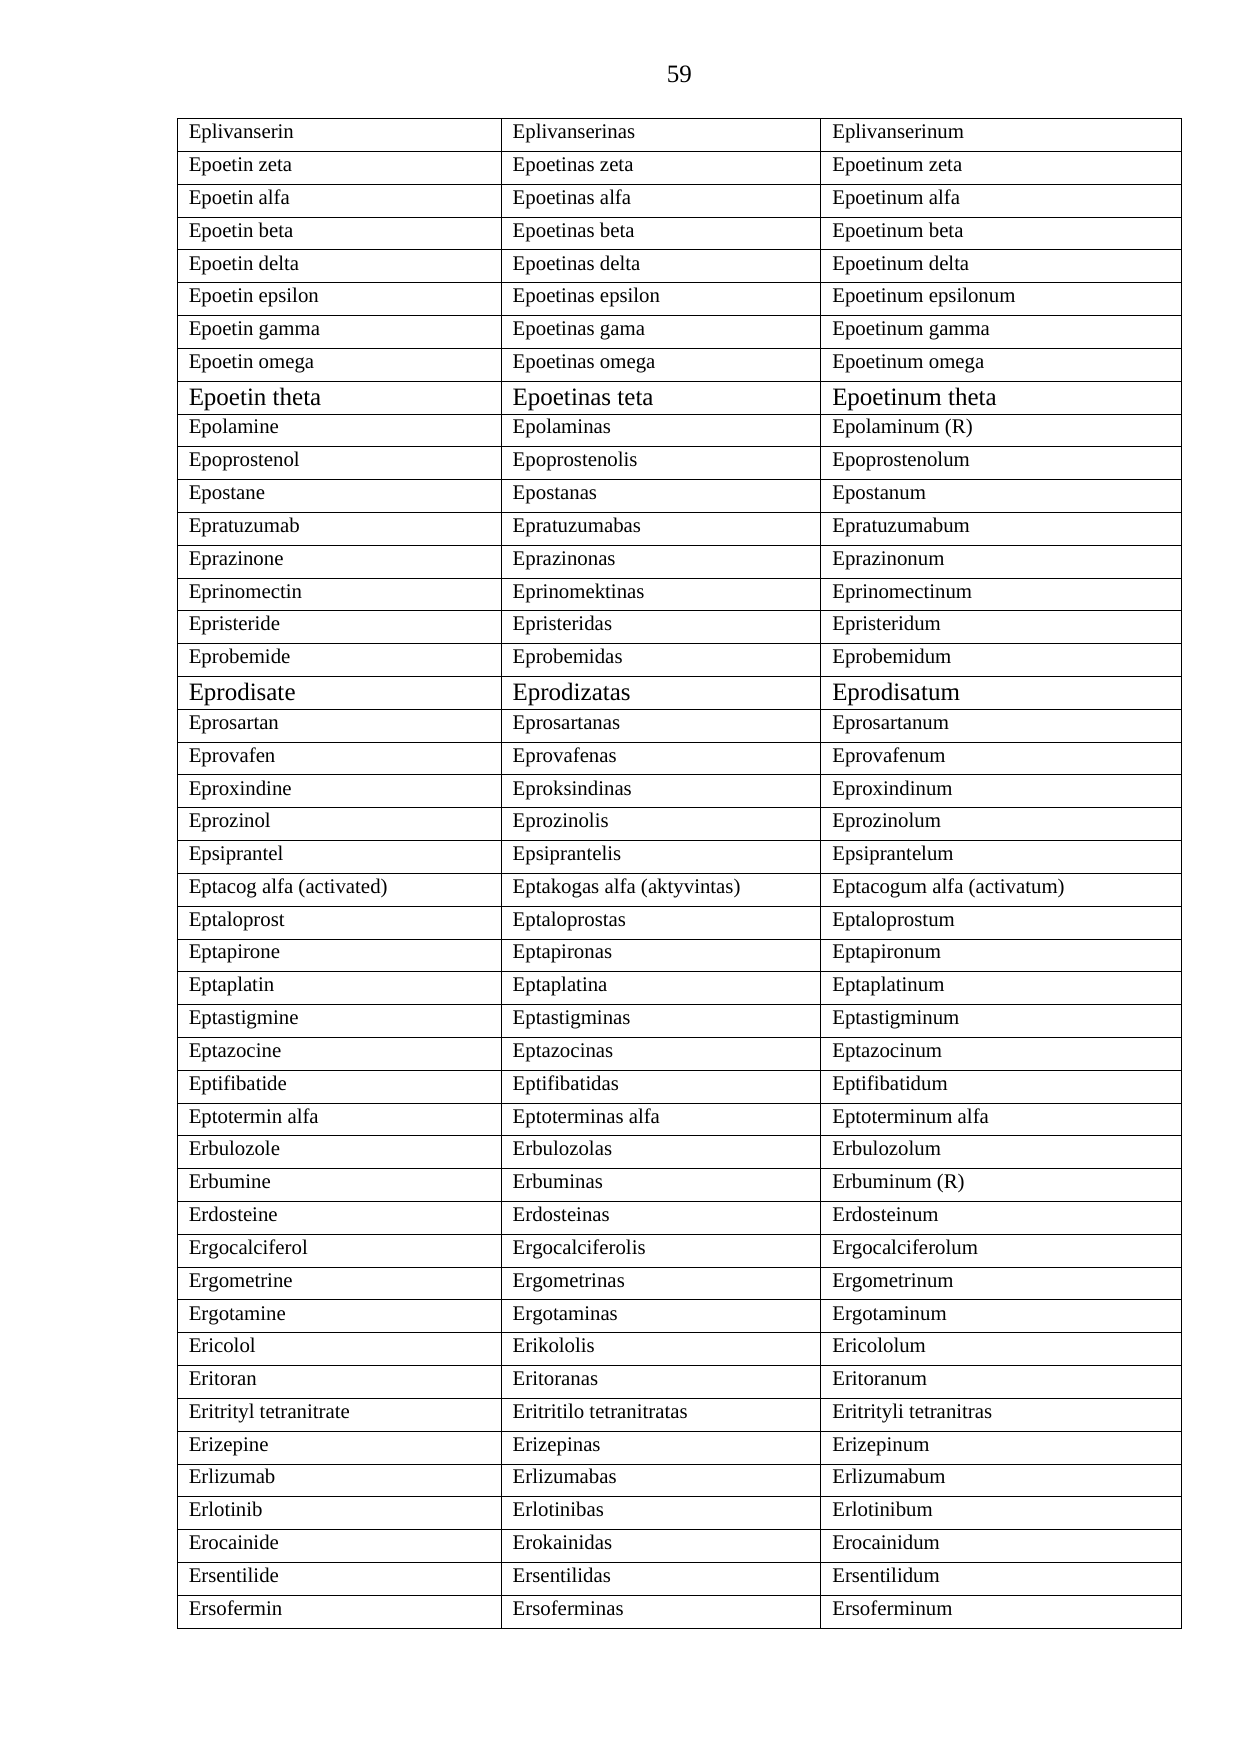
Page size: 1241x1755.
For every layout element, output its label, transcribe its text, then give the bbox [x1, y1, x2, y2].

table_cell Eprovafenum [821, 743, 1181, 774]
table_cell Eprodisatum [821, 677, 1181, 709]
table_cell Epristeride [178, 611, 501, 643]
table_cell Erlizumabum [821, 1465, 1181, 1496]
table_cell Erizepinum [821, 1432, 1181, 1463]
table_cell Ergocalciferolum [821, 1235, 1181, 1267]
table_cell Ersofermin [178, 1596, 501, 1627]
table_cell Eptapirone [178, 940, 501, 971]
table_cell Erlotinibas [502, 1497, 820, 1529]
table_cell Ergometrinas [502, 1268, 820, 1299]
table_cell Epoetin gamma [178, 316, 501, 348]
table_cell Erokainidas [502, 1530, 820, 1562]
table_cell Eptacogum alfa (activatum) [821, 874, 1181, 906]
table_cell Ergocalciferolis [502, 1235, 820, 1267]
table_cell Epratuzumabas [502, 513, 820, 545]
table_cell Erlotinibum [821, 1497, 1181, 1529]
table_cell Ergometrine [178, 1268, 501, 1299]
table_cell Eptastigmine [178, 1005, 501, 1037]
table_cell Eprazinonas [502, 546, 820, 577]
table_cell Eprovafenas [502, 743, 820, 774]
table_cell Epostanas [502, 480, 820, 512]
table_cell Epoetin alfa [178, 185, 501, 217]
table_cell Eritoran [178, 1366, 501, 1398]
table_cell Ericolol [178, 1333, 501, 1365]
table_cell Eproxindine [178, 775, 501, 807]
table_cell Ergotaminum [821, 1300, 1181, 1332]
table_cell Eprozinolum [821, 808, 1181, 840]
table_cell Epoetinum alfa [821, 185, 1181, 217]
table_cell Eritoranum [821, 1366, 1181, 1398]
table_cell Epratuzumabum [821, 513, 1181, 545]
table_cell Eprosartanum [821, 710, 1181, 742]
table_cell Epoetinum beta [821, 218, 1181, 249]
table_cell Epoetinum omega [821, 349, 1181, 381]
table_cell Erlotinib [178, 1497, 501, 1529]
table_cell Erikololis [502, 1333, 820, 1365]
table_cell Ergotaminas [502, 1300, 820, 1332]
table_cell Eprodizatas [502, 677, 820, 709]
table_cell Erizepinas [502, 1432, 820, 1463]
table_cell Epoetinum zeta [821, 152, 1181, 184]
table_cell Erlizumab [178, 1465, 501, 1496]
table_cell Eptotermin alfa [178, 1104, 501, 1135]
table_cell Epoetin epsilon [178, 283, 501, 315]
table_cell Eptazocinum [821, 1038, 1181, 1070]
table_cell Erbumine [178, 1169, 501, 1201]
table_cell Erizepine [178, 1432, 501, 1463]
table_cell Eprozinol [178, 808, 501, 840]
table_cell Eptaloprostum [821, 907, 1181, 938]
table_cell Eptapironum [821, 940, 1181, 971]
table_cell Eptoterminas alfa [502, 1104, 820, 1135]
table_cell Ergotamine [178, 1300, 501, 1332]
table_cell Epoetinum epsilonum [821, 283, 1181, 315]
table_cell Epoetinas alfa [502, 185, 820, 217]
table_cell Erbulozole [178, 1136, 501, 1168]
table_cell Eptaloprostas [502, 907, 820, 938]
table_cell Epoetin zeta [178, 152, 501, 184]
table_cell Epolaminum (R) [821, 415, 1181, 446]
table_cell Eprazinonum [821, 546, 1181, 577]
table_cell Epolaminas [502, 415, 820, 446]
table_cell Eptastigminum [821, 1005, 1181, 1037]
table_cell Erbulozolas [502, 1136, 820, 1168]
table_cell Epostane [178, 480, 501, 512]
table_cell Erlizumabas [502, 1465, 820, 1496]
table_cell Eptifibatide [178, 1071, 501, 1102]
table_cell Eptacog alfa (activated) [178, 874, 501, 906]
table_cell Epoetin theta [178, 382, 501, 413]
table_cell Ersentilidas [502, 1563, 820, 1595]
table_cell Epristeridum [821, 611, 1181, 643]
table_cell Ersentilidum [821, 1563, 1181, 1595]
table_cell Eptapironas [502, 940, 820, 971]
table_cell Erdosteinum [821, 1202, 1181, 1234]
table_cell Eproxindinum [821, 775, 1181, 807]
table_cell Eritrityl tetranitrate [178, 1399, 501, 1431]
table_cell Eptaloprost [178, 907, 501, 938]
table_cell Ersentilide [178, 1563, 501, 1595]
table_cell Ergocalciferol [178, 1235, 501, 1267]
table_cell Epsiprantelum [821, 841, 1181, 873]
table_cell Epolamine [178, 415, 501, 446]
table_cell Eptaplatina [502, 972, 820, 1004]
table_cell Eptaplatinum [821, 972, 1181, 1004]
table_cell Eprinomektinas [502, 579, 820, 610]
table_cell Epoprostenolum [821, 447, 1181, 479]
table_cell Epratuzumab [178, 513, 501, 545]
table_cell Eprinomectinum [821, 579, 1181, 610]
table_cell Eplivanserinas [502, 119, 820, 151]
table_cell Epoetinas zeta [502, 152, 820, 184]
table_cell Eprobemide [178, 644, 501, 676]
table_cell Epoetin omega [178, 349, 501, 381]
table_cell Epoetinum delta [821, 250, 1181, 282]
table_cell Epoetin beta [178, 218, 501, 249]
table_cell Eritrityli tetranitras [821, 1399, 1181, 1431]
table_cell Eritoranas [502, 1366, 820, 1398]
table_cell Eprobemidas [502, 644, 820, 676]
table_cell Erbulozolum [821, 1136, 1181, 1168]
table_cell Epoetinas omega [502, 349, 820, 381]
table_cell Erocainide [178, 1530, 501, 1562]
table_cell Eprazinone [178, 546, 501, 577]
table_cell Eplivanserinum [821, 119, 1181, 151]
table_cell Erbuminas [502, 1169, 820, 1201]
table_cell Eprovafen [178, 743, 501, 774]
table_cell Epoetin delta [178, 250, 501, 282]
table_cell Epoetinas gama [502, 316, 820, 348]
table_cell Erdosteine [178, 1202, 501, 1234]
table_cell Epostanum [821, 480, 1181, 512]
table_cell Epsiprantelis [502, 841, 820, 873]
table_cell Eproksindinas [502, 775, 820, 807]
table_cell Epoetinum gamma [821, 316, 1181, 348]
table_cell Eptifibatidum [821, 1071, 1181, 1102]
table_cell Eptazocine [178, 1038, 501, 1070]
table_cell Eptaplatin [178, 972, 501, 1004]
table_cell Eprinomectin [178, 579, 501, 610]
table_cell Epristeridas [502, 611, 820, 643]
table_cell Epoetinas beta [502, 218, 820, 249]
table_cell Eprozinolis [502, 808, 820, 840]
table_cell Epsiprantel [178, 841, 501, 873]
table_cell Epoetinas teta [502, 382, 820, 413]
table_cell Erbuminum (R) [821, 1169, 1181, 1201]
table_cell Epoprostenol [178, 447, 501, 479]
table_cell Eplivanserin [178, 119, 501, 151]
table_cell Epoetinum theta [821, 382, 1181, 413]
table_cell Eptifibatidas [502, 1071, 820, 1102]
table_cell Ericololum [821, 1333, 1181, 1365]
table_cell Ergometrinum [821, 1268, 1181, 1299]
table_cell Ersoferminas [502, 1596, 820, 1627]
table_cell Eprosartan [178, 710, 501, 742]
table_cell Epoetinas epsilon [502, 283, 820, 315]
table_cell Epoprostenolis [502, 447, 820, 479]
table_cell Eritritilo tetranitratas [502, 1399, 820, 1431]
table_cell Erocainidum [821, 1530, 1181, 1562]
table_cell Ersoferminum [821, 1596, 1181, 1627]
table_cell Eptoterminum alfa [821, 1104, 1181, 1135]
table_cell Eprodisate [178, 677, 501, 709]
table_cell Eprobemidum [821, 644, 1181, 676]
table_cell Eptazocinas [502, 1038, 820, 1070]
table_cell Epoetinas delta [502, 250, 820, 282]
table_cell Eptakogas alfa (aktyvintas) [502, 874, 820, 906]
table_cell Eprosartanas [502, 710, 820, 742]
table_cell Eptastigminas [502, 1005, 820, 1037]
table_cell Erdosteinas [502, 1202, 820, 1234]
